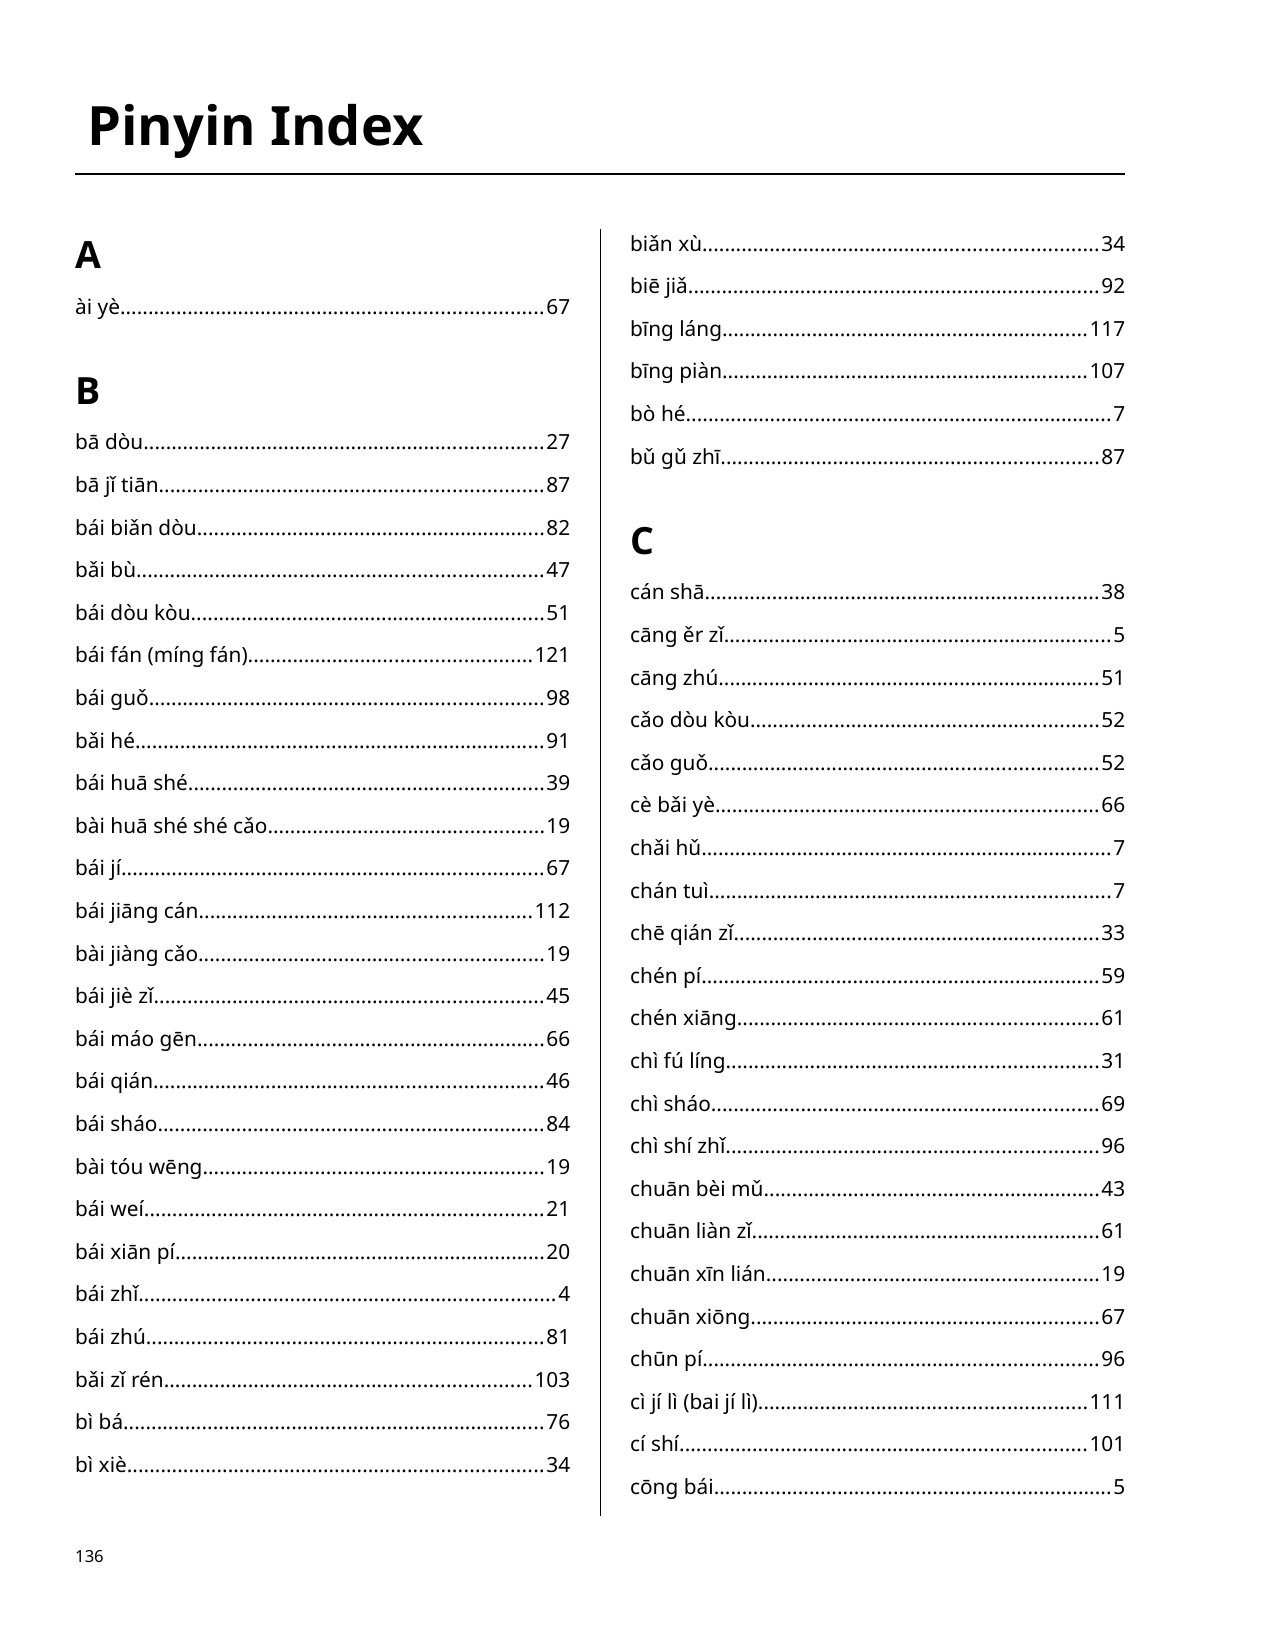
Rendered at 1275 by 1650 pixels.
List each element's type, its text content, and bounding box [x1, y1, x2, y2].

text bīng piàn 107 [630, 357, 1125, 385]
text bái qián 46 [75, 1067, 570, 1095]
text chuān xīn lián 19 [630, 1259, 1125, 1288]
text biē jiǎ 92 [630, 271, 1125, 300]
text bì bá 76 [75, 1407, 570, 1436]
text bái guǒ 98 [75, 683, 570, 712]
text cán shā 38 [630, 577, 1125, 606]
text bǎi hé 91 [75, 726, 570, 754]
text A [75, 229, 570, 280]
text cǎo dòu kòu 52 [630, 705, 1125, 734]
text chán tuì 7 [630, 876, 1125, 904]
text chuān xiōng 67 [630, 1302, 1125, 1330]
text cāng zhú 51 [630, 663, 1125, 691]
text chì sháo 69 [630, 1089, 1125, 1117]
text cì jí lì (bai jí lì) 111 [630, 1387, 1125, 1415]
text cǎo guǒ 52 [630, 748, 1125, 776]
text chuān bèi mǔ 43 [630, 1174, 1125, 1202]
text bái xiān pí 20 [75, 1237, 570, 1265]
text chén pí 59 [630, 961, 1125, 989]
text C [630, 514, 1125, 566]
text bì xiè 34 [75, 1450, 570, 1478]
text bái jiè zǐ 45 [75, 981, 570, 1010]
text ài yè 67 [75, 292, 570, 320]
text bǎi bù 47 [75, 555, 570, 584]
text cè bǎi yè 66 [630, 791, 1125, 819]
text B [75, 364, 570, 416]
text bò hé 7 [630, 399, 1125, 428]
text bài tóu wēng 19 [75, 1152, 570, 1180]
text bái weí 21 [75, 1194, 570, 1223]
text bái zhú 81 [75, 1322, 570, 1351]
text bái máo gēn 66 [75, 1024, 570, 1052]
text bái jí 67 [75, 853, 570, 882]
text biǎn xù 34 [630, 229, 1125, 257]
text bài jiàng cǎo 19 [75, 939, 570, 967]
text chì fú líng 31 [630, 1046, 1125, 1074]
text chǎi hǔ 7 [630, 833, 1125, 862]
text bǔ gǔ zhī 87 [630, 442, 1125, 470]
text bīng láng 117 [630, 314, 1125, 342]
text bái jiāng cán 112 [75, 896, 570, 924]
text chuān liàn zǐ 61 [630, 1217, 1125, 1245]
text bā dòu 27 [75, 427, 570, 456]
text chén xiāng 61 [630, 1003, 1125, 1032]
text bái biǎn dòu 82 [75, 513, 570, 541]
text chì shí zhǐ 96 [630, 1131, 1125, 1160]
text bái dòu kòu 51 [75, 598, 570, 626]
text chē qián zǐ 33 [630, 918, 1125, 947]
text bǎi zǐ rén 103 [75, 1365, 570, 1393]
text bài huā shé shé cǎo 19 [75, 811, 570, 839]
text bái huā shé 39 [75, 768, 570, 797]
text bái sháo 84 [75, 1109, 570, 1138]
text cōng bái 5 [630, 1472, 1125, 1501]
text cí shí 101 [630, 1429, 1125, 1458]
text bái fán (míng fán) 121 [75, 641, 570, 669]
text chūn pí 96 [630, 1344, 1125, 1373]
text cāng ěr zǐ 5 [630, 620, 1125, 648]
subtitle Pinyin Index [75, 75, 1125, 173]
text bái zhǐ 4 [75, 1279, 570, 1308]
text bā jǐ tiān 87 [75, 470, 570, 498]
